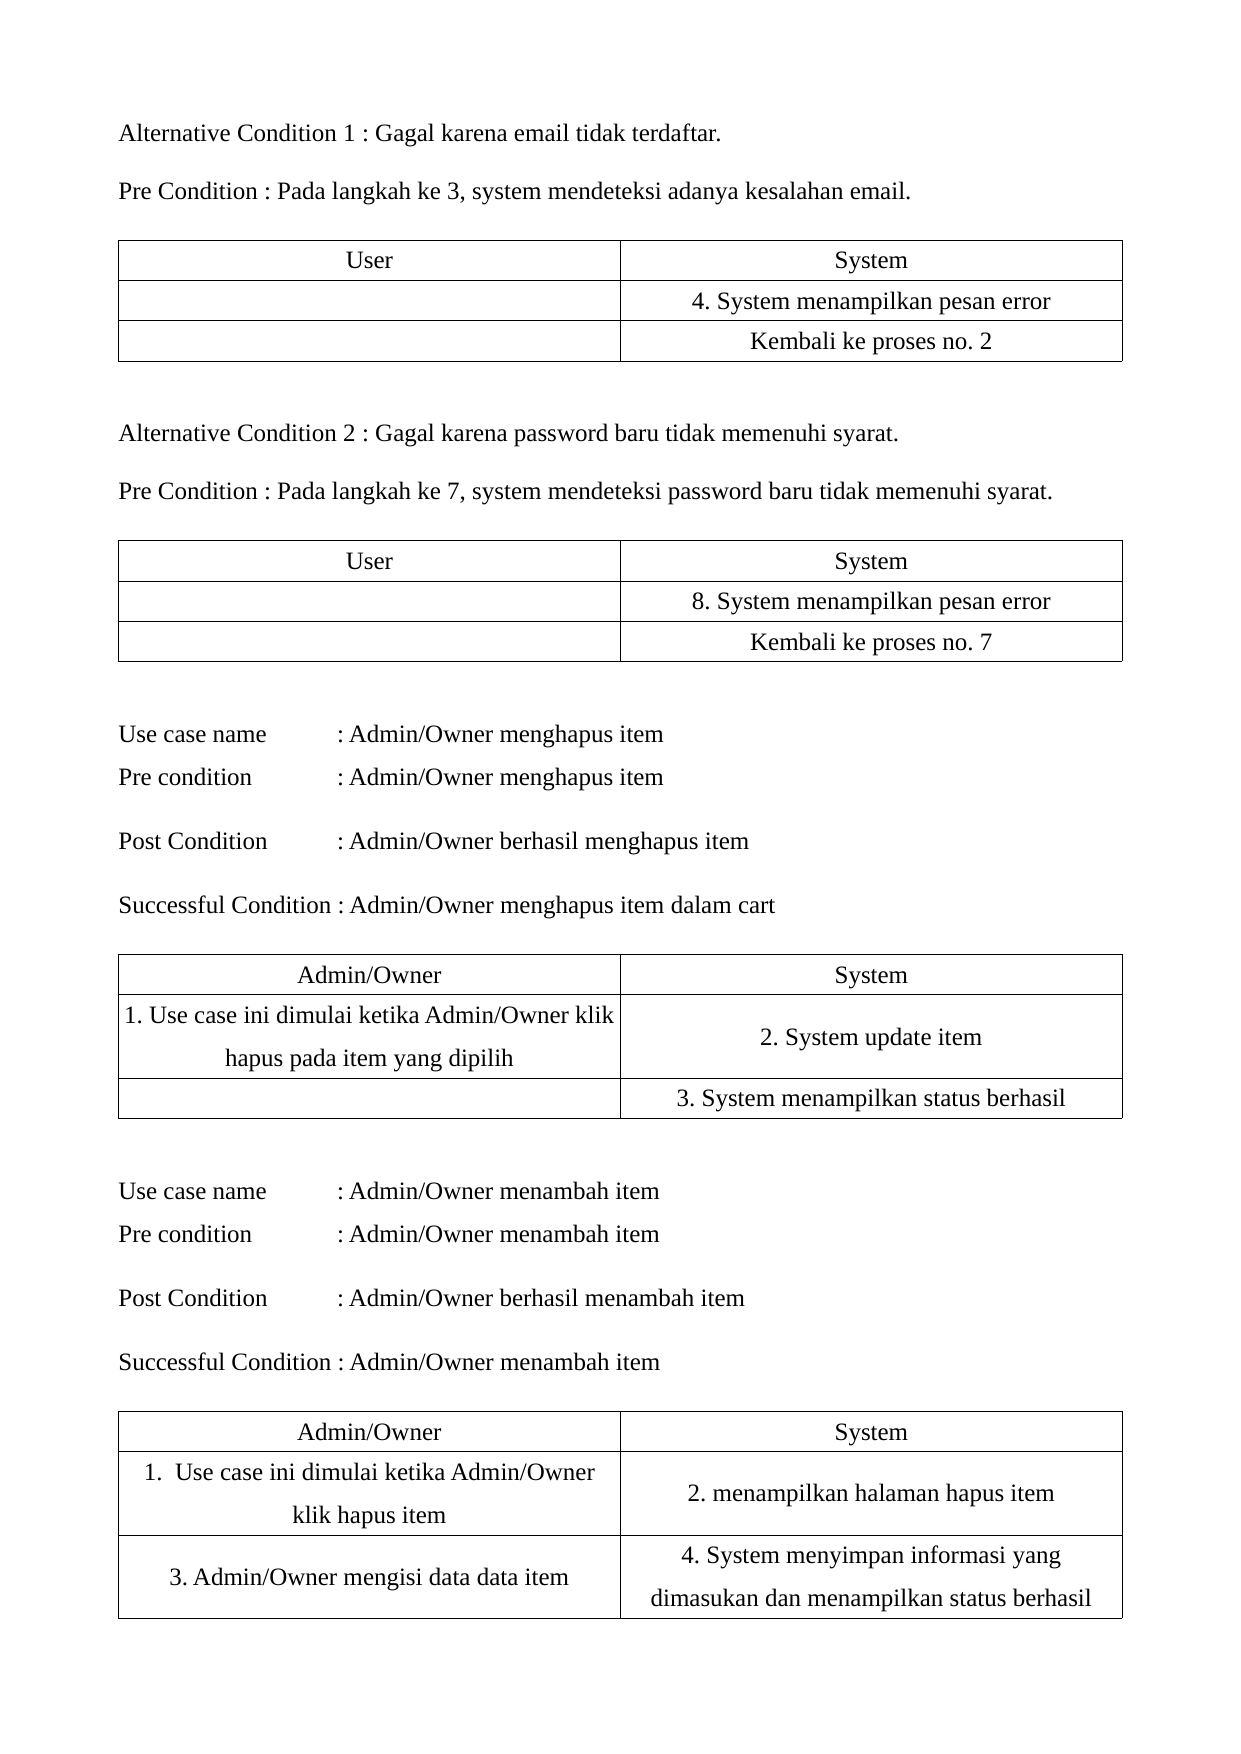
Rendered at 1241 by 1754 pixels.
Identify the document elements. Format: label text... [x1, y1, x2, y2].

table_header System [621, 1412, 1122, 1451]
table_cell 4. System menyimpan informasi yang dimasukan dan menampilkan status berhasil [621, 1536, 1122, 1618]
table_cell 1. Use case ini dimulai ketika Admin/Owner klik hapus pada item yang dipilih [119, 995, 620, 1078]
table_cell 2. menampilkan halaman hapus item [621, 1452, 1122, 1534]
table_cell Kembali ke proses no. 7 [621, 622, 1122, 661]
table_header System [621, 241, 1122, 280]
table_header System [621, 541, 1122, 581]
table_header User [119, 241, 620, 280]
table_cell [119, 321, 620, 361]
text Use case name : Admin/Owner menghapus item [118, 719, 1122, 748]
text Use case name : Admin/Owner menambah item [118, 1176, 1122, 1204]
text Pre condition : Admin/Owner menghapus item [118, 762, 1122, 791]
text Alternative Condition 2 : Gagal karena password baru tidak memenuhi syarat. [118, 418, 1122, 447]
table_cell 1. Use case ini dimulai ketika Admin/Owner klik hapus item [119, 1452, 620, 1534]
text Post Condition : Admin/Owner berhasil menghapus item [118, 826, 1122, 855]
text Successful Condition : Admin/Owner menambah item [118, 1347, 1122, 1376]
table_cell 2. System update item [621, 995, 1122, 1078]
table_header Admin/Owner [119, 955, 620, 994]
table_cell [119, 281, 620, 320]
table_cell 3. System menampilkan status berhasil [621, 1079, 1122, 1118]
table_cell [119, 622, 620, 661]
text Post Condition : Admin/Owner berhasil menambah item [118, 1283, 1122, 1312]
table_cell 3. Admin/Owner mengisi data data item [119, 1536, 620, 1618]
table_cell [119, 582, 620, 621]
table_cell Kembali ke proses no. 2 [621, 321, 1122, 361]
table_cell 8. System menampilkan pesan error [621, 582, 1122, 621]
table_header User [119, 541, 620, 581]
text Pre condition : Admin/Owner menambah item [118, 1219, 1122, 1248]
text Pre Condition : Pada langkah ke 3, system mendeteksi adanya kesalahan email. [118, 176, 1122, 204]
table_cell 4. System menampilkan pesan error [621, 281, 1122, 320]
text Successful Condition : Admin/Owner menghapus item dalam cart [118, 890, 1122, 919]
text Pre Condition : Pada langkah ke 7, system mendeteksi password baru tidak memenuhi syarat. [118, 476, 1122, 505]
table_header System [621, 955, 1122, 994]
table_header Admin/Owner [119, 1412, 620, 1451]
text Alternative Condition 1 : Gagal karena email tidak terdaftar. [118, 118, 1122, 147]
table_cell [119, 1079, 620, 1118]
